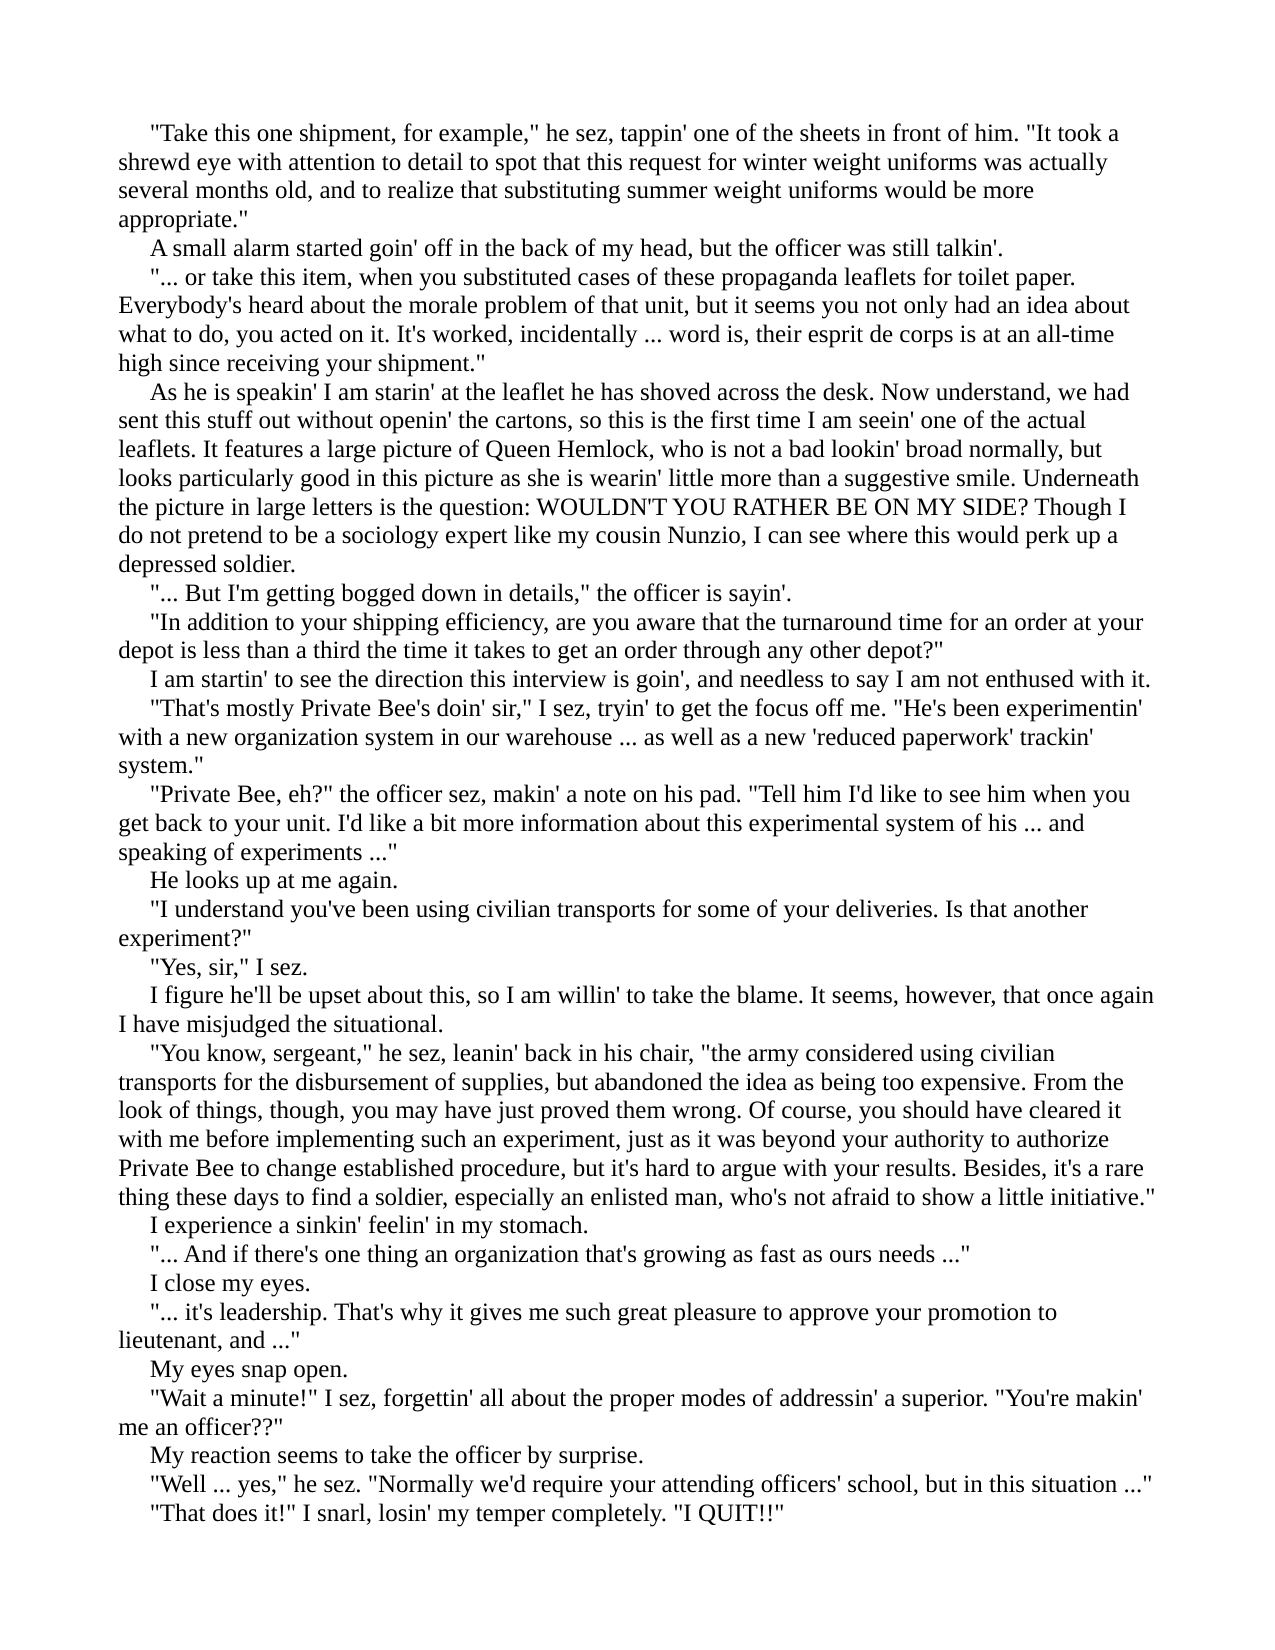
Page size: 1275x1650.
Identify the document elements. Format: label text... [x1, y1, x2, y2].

text "Yes, sir," I sez. [118, 952, 1157, 981]
text "You know, sergeant," he sez, leanin' back in his chair, "the army considered using civilian transports for the disbursement of supplies, but abandoned the idea as being too expensive. From the look of things, though, you may have just proved them wrong. Of course, you should have cleared it with me before implementing such an experiment, just as it was beyond your authority to authorize Private Bee to change established procedure, but it's hard to argue with your results. Besides, it's a rare thing these days to find a soldier, especially an enlisted man, who's not afraid to show a little initiative." [118, 1038, 1157, 1211]
text A small alarm started goin' off in the back of my head, but the officer was still talkin'. [118, 233, 1157, 262]
text "Well ... yes," he sez. "Normally we'd require your attending officers' school, but in this situation ..." [118, 1469, 1157, 1498]
text As he is speakin' I am starin' at the leaflet he has shoved across the desk. Now understand, we had sent this stuff out without openin' the cartons, so this is the first time I am seein' one of the actual leaflets. It features a large picture of Queen Hemlock, who is not a bad lookin' broad normally, but looks particularly good in this picture as she is wearin' little more than a suggestive smile. Underneath the picture in large letters is the question: WOULDN'T YOU RATHER BE ON MY SIDE? Though I do not pretend to be a sociology expert like my cousin Nunzio, I can see where this would perk up a depressed soldier. [118, 377, 1157, 578]
text I experience a sinkin' feelin' in my stomach. [118, 1211, 1157, 1239]
text I figure he'll be upset about this, so I am willin' to take the blame. It seems, however, that once again I have misjudged the situational. [118, 981, 1157, 1038]
text He looks up at me again. [118, 866, 1157, 894]
text "That does it!" I snarl, losin' my temper completely. "I QUIT!!" [118, 1498, 1157, 1527]
text I close my eyes. [118, 1268, 1157, 1297]
text "... But I'm getting bogged down in details," the officer is sayin'. [118, 578, 1157, 607]
text "... or take this item, when you substituted cases of these propaganda leaflets for toilet paper. Everybody's heard about the morale problem of that unit, but it seems you not only had an idea about what to do, you acted on it. It's worked, incidentally ... word is, their esprit de corps is at an all-time high since receiving your shipment." [118, 262, 1157, 377]
text I am startin' to see the direction this interview is goin', and needless to say I am not enthused with it. [118, 664, 1157, 693]
text "That's mostly Private Bee's doin' sir," I sez, tryin' to get the focus off me. "He's been experimentin' with a new organization system in our warehouse ... as well as a new 'reduced paperwork' trackin' system." [118, 693, 1157, 779]
text "... And if there's one thing an organization that's growing as fast as ours needs ..." [118, 1239, 1157, 1268]
text My eyes snap open. [118, 1354, 1157, 1383]
text "Take this one shipment, for example," he sez, tappin' one of the sheets in front of him. "It took a shrewd eye with attention to detail to spot that this request for winter weight uniforms was actually several months old, and to realize that substituting summer weight uniforms would be more appropriate." [118, 118, 1157, 233]
text "In addition to your shipping efficiency, are you aware that the turnaround time for an order at your depot is less than a third the time it takes to get an order through any other depot?" [118, 607, 1157, 664]
text "Private Bee, eh?" the officer sez, makin' a note on his pad. "Tell him I'd like to see him when you get back to your unit. I'd like a bit more information about this experimental system of his ... and speaking of experiments ..." [118, 779, 1157, 866]
text "I understand you've been using civilian transports for some of your deliveries. Is that another experiment?" [118, 894, 1157, 952]
text "Wait a minute!" I sez, forgettin' all about the proper modes of addressin' a superior. "You're makin' me an officer??" [118, 1383, 1157, 1441]
text "... it's leadership. That's why it gives me such great pleasure to approve your promotion to lieutenant, and ..." [118, 1297, 1157, 1354]
text My reaction seems to take the officer by surprise. [118, 1441, 1157, 1469]
